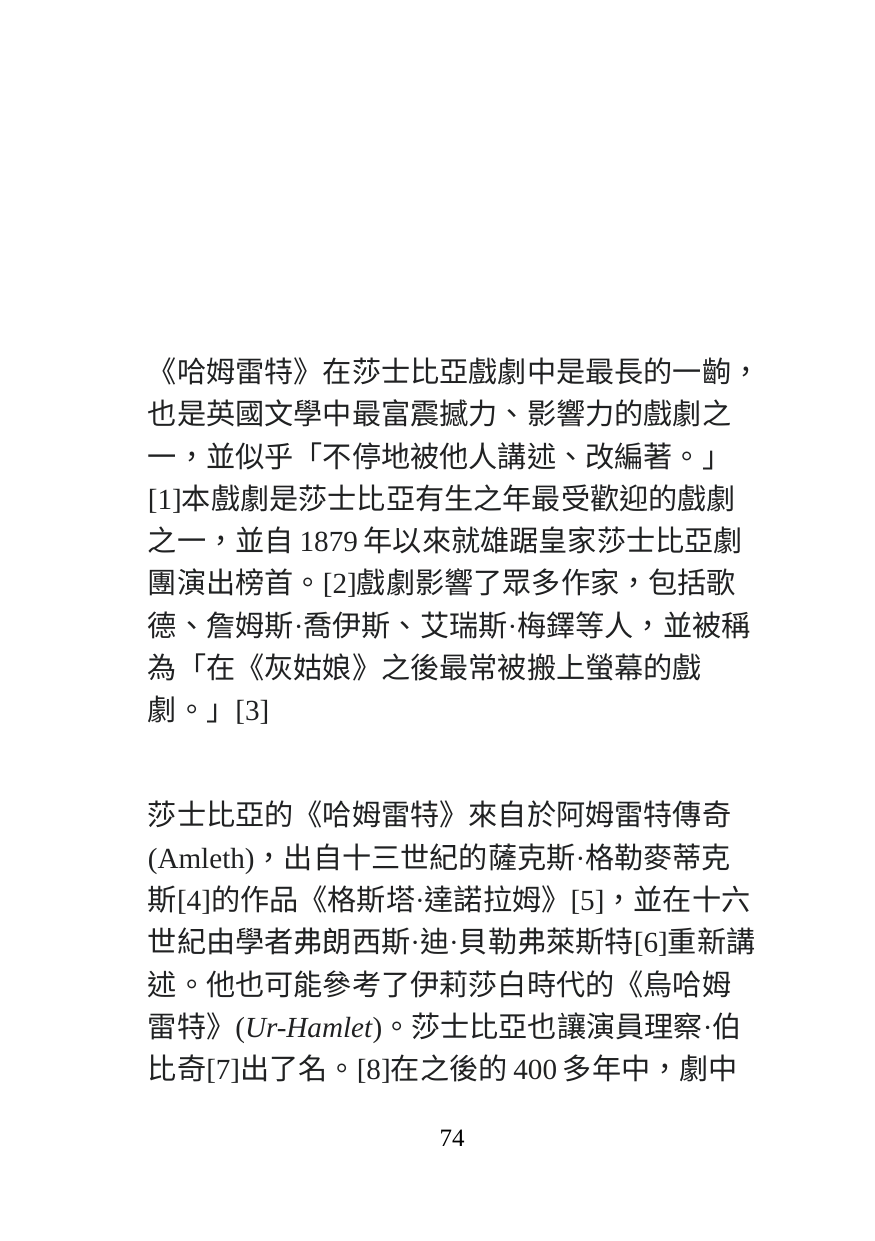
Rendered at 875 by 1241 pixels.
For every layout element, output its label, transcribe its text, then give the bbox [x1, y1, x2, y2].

text 莎士比亞的《哈姆雷特》來自於阿姆雷特傳奇(Amleth)，出自十三世紀的薩克斯·格勒麥蒂克斯[4]的作品《格斯塔·達諾拉姆》[5]，並在十六世紀由學者弗朗西斯·迪·貝勒弗萊斯特[6]重新講述。他也可能參考了伊莉莎白時代的《烏哈姆雷特》(Ur-Hamlet)。莎士比亞也讓演員理察·伯比奇[7]出了名。[8]在之後的400多年中，劇中 [148, 792, 756, 1088]
text 《哈姆雷特》在莎士比亞戲劇中是最長的一齣，也是英國文學中最富震撼力、影響力的戲劇之一，並似乎「不停地被他人講述、改編著。」[1]本戲劇是莎士比亞有生之年最受歡迎的戲劇之一，並自1879年以來就雄踞皇家莎士比亞劇團演出榜首。[2]戲劇影響了眾多作家，包括歌德、詹姆斯·喬伊斯、艾瑞斯·梅鐸等人，並被稱為「在《灰姑娘》之後最常被搬上螢幕的戲劇。」[3] [148, 348, 756, 729]
